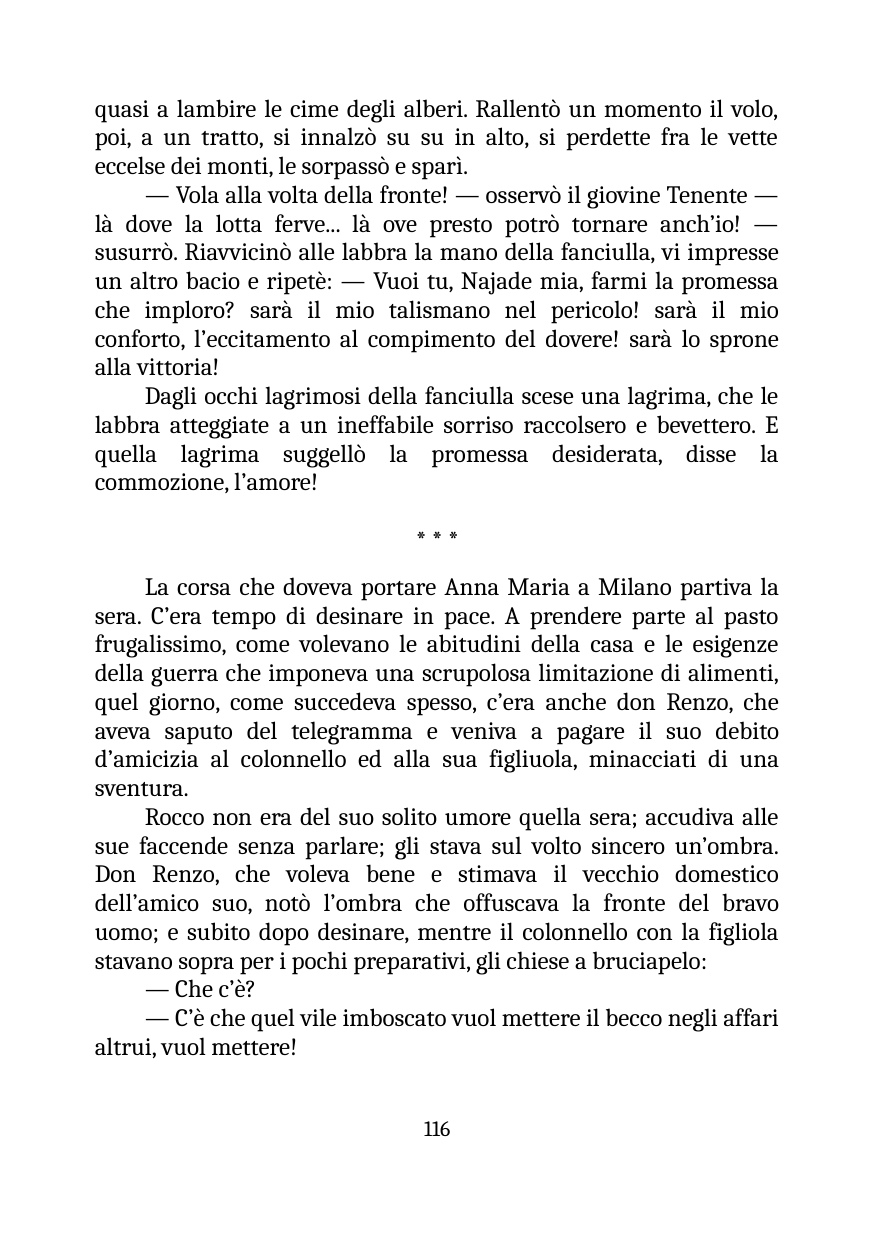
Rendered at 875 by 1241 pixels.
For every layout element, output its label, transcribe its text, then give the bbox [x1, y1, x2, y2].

text — C’è che quel vile imboscato vuol mettere il becco negli affari altrui, vuol mettere! [94, 1004, 779, 1062]
text — Che c’è? [94, 975, 779, 1004]
text Dagli occhi lagrimosi della fanciulla scese una lagrima, che le labbra atteggiate a un ineffabile sorriso raccolsero e bevettero. E quella lagrima suggellò la promessa desiderata, disse la commozione, l’amore! [94, 382, 779, 497]
text Rocco non era del suo solito umore quella sera; accudiva alle sue faccende senza parlare; gli stava sul volto sincero un’ombra. Don Renzo, che voleva bene e stimava il vecchio domestico dell’amico suo, notò l’ombra che offuscava la fronte del bravo uomo; e subito dopo desinare, mentre il colonnello con la figliola stavano sopra per i pochi preparativi, gli chiese a bruciapelo: [94, 803, 779, 975]
text quasi a lambire le cime degli alberi. Rallentò un momento il volo, poi, a un tratto, si innalzò su su in alto, si perdette fra le vette eccelse dei monti, le sorpassò e sparì. [94, 94, 779, 181]
text * * * [94, 526, 779, 555]
text — Vola alla volta della fronte! — osservò il giovine Tenente — là dove la lotta ferve... là ove presto potrò tornare anch’io! — susurrò. Riavvicinò alle labbra la mano della fanciulla, vi impresse un altro bacio e ripetè: — Vuoi tu, Najade mia, farmi la promessa che imploro? sarà il mio talismano nel pericolo! sarà il mio conforto, l’eccitamento al compimento del dovere! sarà lo sprone alla vittoria! [94, 181, 779, 382]
text La corsa che doveva portare Anna Maria a Milano partiva la sera. C’era tempo di desinare in pace. A prendere parte al pasto frugalissimo, come volevano le abitudini della casa e le esigenze della guerra che imponeva una scrupolosa limitazione di alimenti, quel giorno, come succedeva spesso, c’era anche don Renzo, che aveva saputo del telegramma e veniva a pagare il suo debito d’amicizia al colonnello ed alla sua figliuola, minacciati di una sventura. [94, 573, 779, 803]
